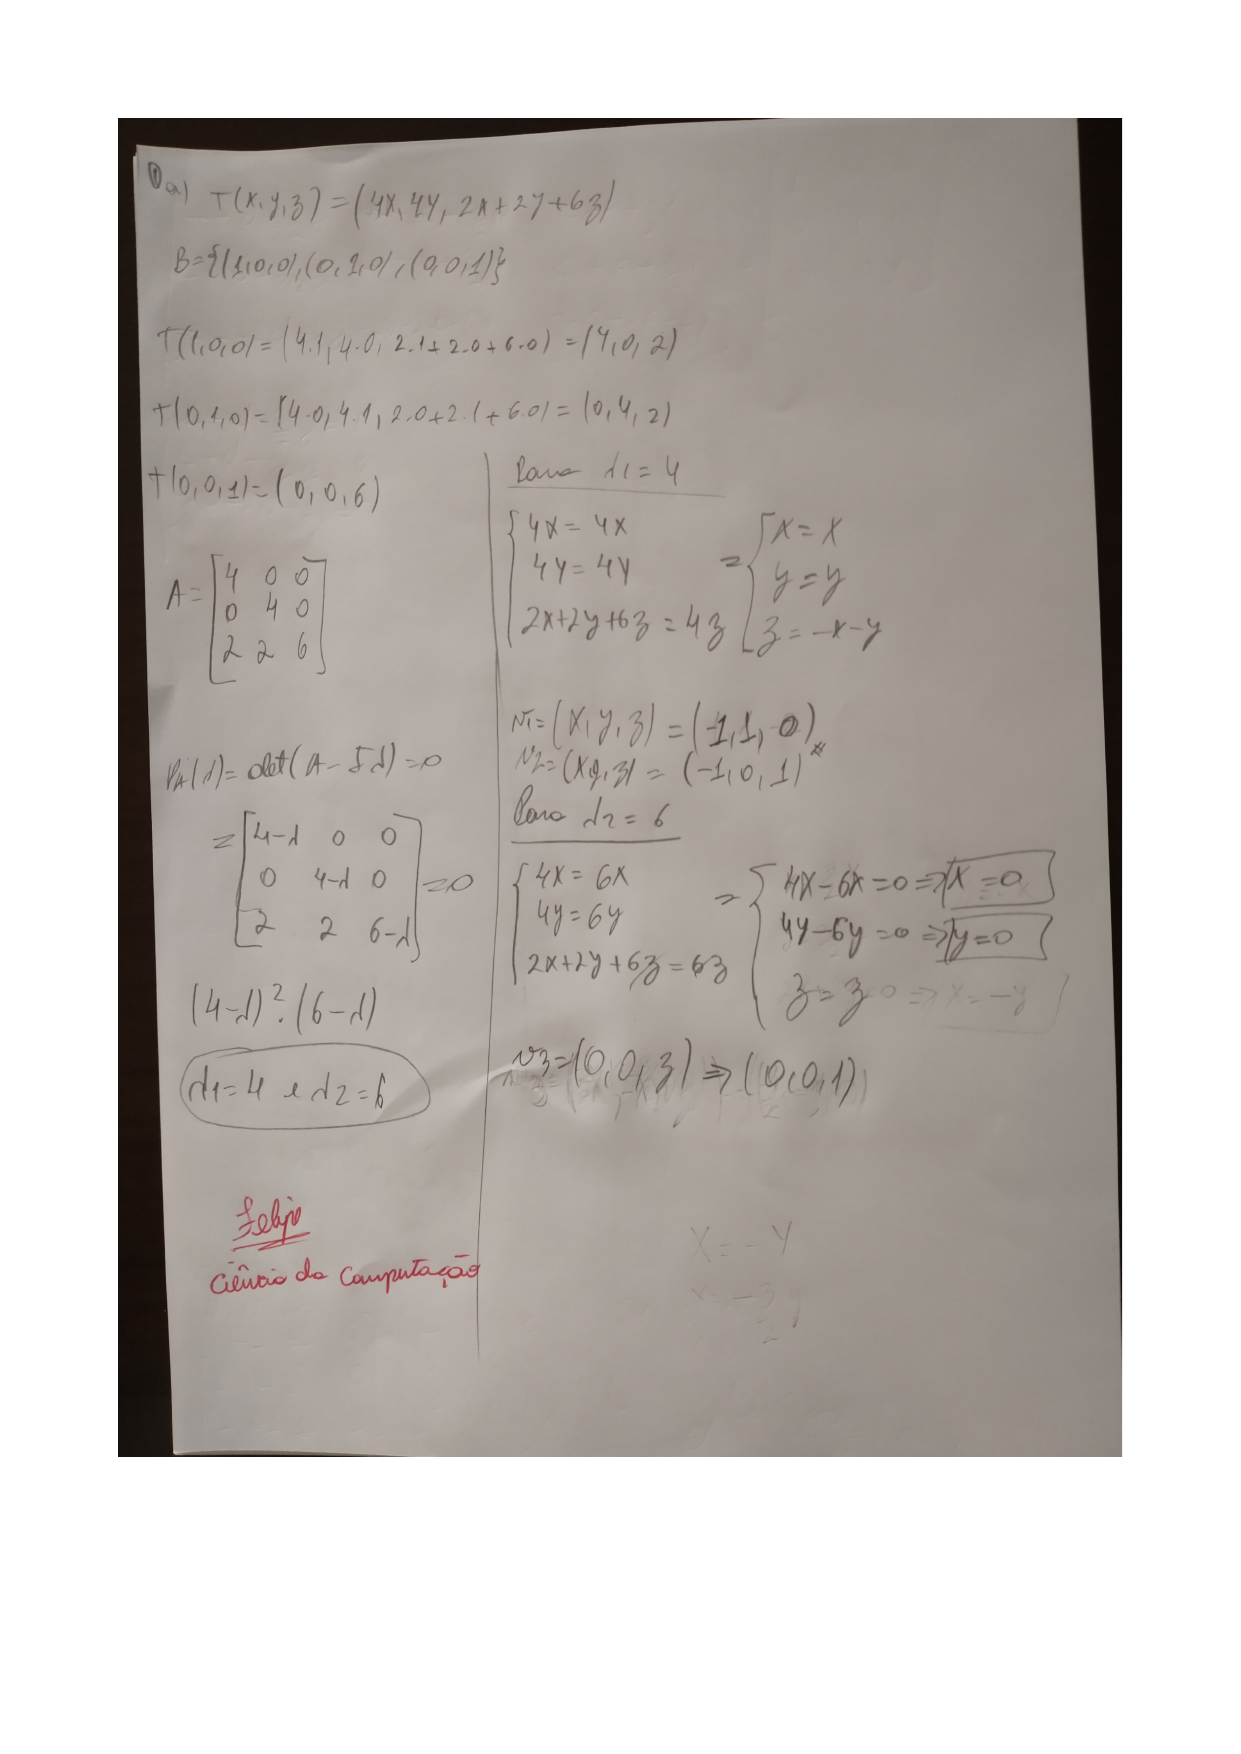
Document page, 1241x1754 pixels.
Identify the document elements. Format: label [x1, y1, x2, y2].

picture [118, 118, 1123, 1457]
